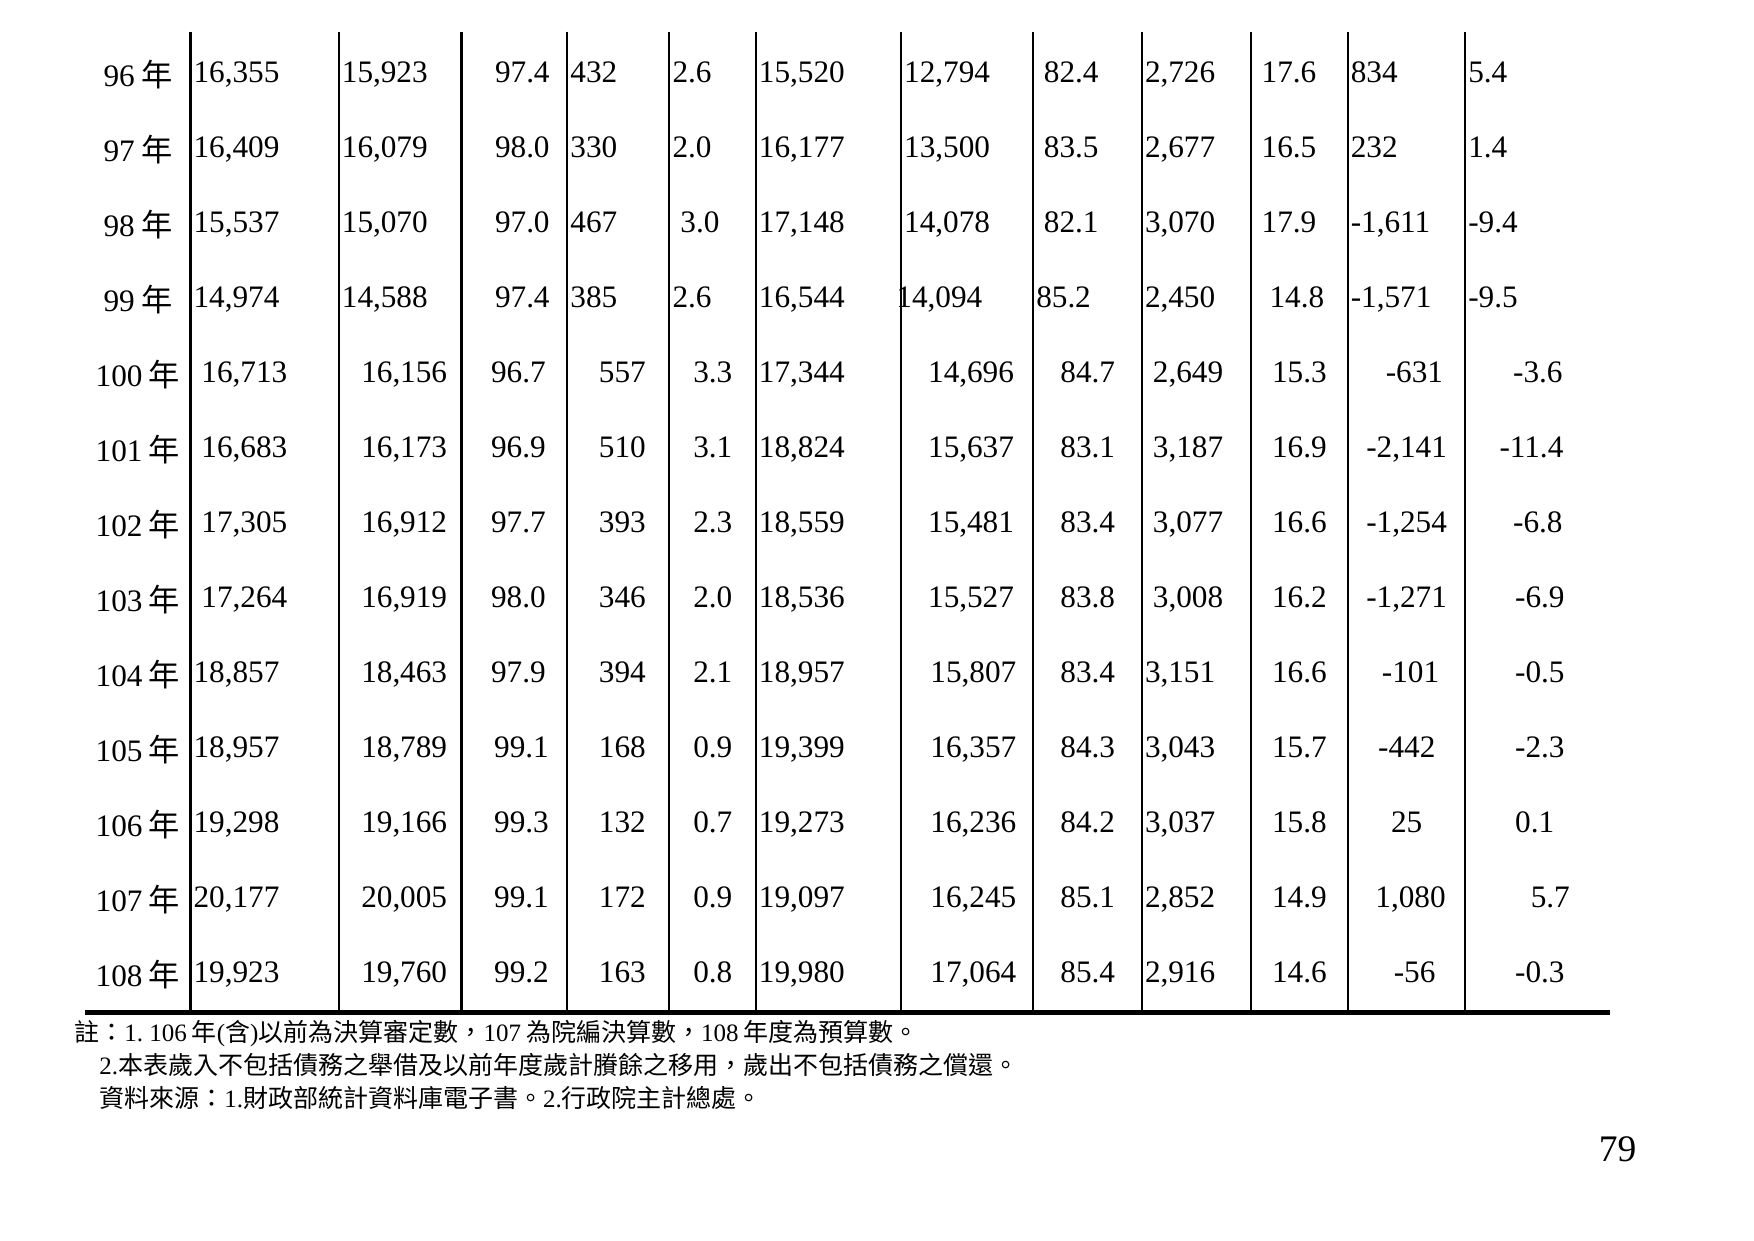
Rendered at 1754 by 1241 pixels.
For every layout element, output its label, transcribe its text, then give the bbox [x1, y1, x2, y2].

table_cell 15,527 [902, 560, 1032, 635]
table_cell 16,156 [340, 335, 460, 410]
table_cell 15,481 [902, 485, 1032, 560]
table_cell 16,409 [192, 110, 338, 185]
table_cell 1,080 [1349, 860, 1464, 935]
table_cell 18,463 [340, 635, 460, 710]
table_cell 14,078 [902, 185, 1032, 260]
table_cell 17,264 [192, 560, 338, 635]
table_cell 16,355 [192, 32, 338, 110]
table_cell 18,536 [757, 560, 900, 635]
table_cell 2.3 [670, 485, 755, 560]
table_cell 2.6 [670, 32, 755, 110]
table_cell -631 [1349, 335, 1464, 410]
table_cell 16,177 [757, 110, 900, 185]
table_cell 17,148 [757, 185, 900, 260]
table_cell 2,916 [1143, 935, 1250, 1010]
table_cell 101年 [85, 410, 189, 485]
table_cell 2,450 [1143, 260, 1250, 335]
table_cell 16,236 [902, 785, 1032, 860]
table_cell 85.2 [1034, 260, 1141, 335]
table_cell 14,696 [902, 335, 1032, 410]
table_cell 330 [568, 110, 668, 185]
table_cell 15.8 [1252, 785, 1347, 860]
table_cell -1,611 [1349, 185, 1464, 260]
table_cell -9.5 [1466, 260, 1610, 335]
table_cell -2.3 [1466, 710, 1610, 785]
table_cell 467 [568, 185, 668, 260]
table_cell 3.0 [670, 185, 755, 260]
text 資料來源：1.財政部統計資料庫電子書。2.行政院主計總處。 [74, 1081, 1624, 1114]
table_cell 99.1 [463, 710, 566, 785]
table_cell 97.4 [463, 32, 566, 110]
table_cell 5.4 [1466, 32, 1610, 110]
table_cell 14.9 [1252, 860, 1347, 935]
table_cell 16.2 [1252, 560, 1347, 635]
table_cell 18,824 [757, 410, 900, 485]
table_cell 96.9 [463, 410, 566, 485]
table_cell 85.4 [1034, 935, 1141, 1010]
table_cell 16,245 [902, 860, 1032, 935]
text 註：1. 106年(含)以前為決算審定數，107為院編決算數，108年度為預算數。 [74, 1014, 1624, 1048]
table_cell 14,974 [192, 260, 338, 335]
table_cell 2,649 [1143, 335, 1250, 410]
table_cell 3,037 [1143, 785, 1250, 860]
table_cell 82.1 [1034, 185, 1141, 260]
table_cell 14,588 [340, 260, 460, 335]
table_cell 16,713 [192, 335, 338, 410]
table_cell 0.1 [1466, 785, 1610, 860]
table_cell 2.0 [670, 110, 755, 185]
table_cell 0.7 [670, 785, 755, 860]
table_cell 232 [1349, 110, 1464, 185]
table_cell 172 [568, 860, 668, 935]
table_cell 83.1 [1034, 410, 1141, 485]
table_cell 3,187 [1143, 410, 1250, 485]
table_cell 15,637 [902, 410, 1032, 485]
table_cell 105年 [85, 710, 189, 785]
table_cell 2.1 [670, 635, 755, 710]
table_cell -11.4 [1466, 410, 1610, 485]
table_cell 83.4 [1034, 485, 1141, 560]
table_cell 393 [568, 485, 668, 560]
table_cell 16,079 [340, 110, 460, 185]
table_cell 18,957 [757, 635, 900, 710]
table_cell 84.3 [1034, 710, 1141, 785]
table_cell 16,919 [340, 560, 460, 635]
table_cell 5.7 [1466, 860, 1610, 935]
table_cell 2.0 [670, 560, 755, 635]
table_cell -56 [1349, 935, 1464, 1010]
table_cell 2,852 [1143, 860, 1250, 935]
table_cell 96.7 [463, 335, 566, 410]
table_cell 97.9 [463, 635, 566, 710]
table_cell 84.2 [1034, 785, 1141, 860]
table_cell 3,077 [1143, 485, 1250, 560]
table_cell 19,273 [757, 785, 900, 860]
table_cell 17.9 [1252, 185, 1347, 260]
table_cell 3.3 [670, 335, 755, 410]
table_cell 1.4 [1466, 110, 1610, 185]
table_cell 25 [1349, 785, 1464, 860]
table_cell 16.6 [1252, 485, 1347, 560]
table_cell -6.8 [1466, 485, 1610, 560]
table_cell 3.1 [670, 410, 755, 485]
table_cell 84.7 [1034, 335, 1141, 410]
table_cell 15,070 [340, 185, 460, 260]
table_cell 3,070 [1143, 185, 1250, 260]
table_cell 18,789 [340, 710, 460, 785]
table_cell 96年 [85, 32, 189, 110]
table_cell 19,760 [340, 935, 460, 1010]
table_cell 16,173 [340, 410, 460, 485]
table_cell 97.7 [463, 485, 566, 560]
table_cell 14,094 [902, 260, 1032, 335]
table_cell 85.1 [1034, 860, 1141, 935]
table_cell 99.2 [463, 935, 566, 1010]
table_cell 15,807 [902, 635, 1032, 710]
table_cell -101 [1349, 635, 1464, 710]
table_cell -0.5 [1466, 635, 1610, 710]
table_cell 102年 [85, 485, 189, 560]
table_cell 0.8 [670, 935, 755, 1010]
text 2.本表歲入不包括債務之舉借及以前年度歲計賸餘之移用，歲出不包括債務之償還。 [74, 1048, 1624, 1081]
table_cell 98.0 [463, 560, 566, 635]
table_cell 14.8 [1252, 260, 1347, 335]
table_cell 18,857 [192, 635, 338, 710]
table_cell 99.3 [463, 785, 566, 860]
table_cell -6.9 [1466, 560, 1610, 635]
table_cell 0.9 [670, 710, 755, 785]
table_cell 16.5 [1252, 110, 1347, 185]
table_cell 0.9 [670, 860, 755, 935]
table_cell 83.4 [1034, 635, 1141, 710]
table_cell 18,957 [192, 710, 338, 785]
table_cell 16.6 [1252, 635, 1347, 710]
table_cell 15.3 [1252, 335, 1347, 410]
table_cell 98年 [85, 185, 189, 260]
table_cell 3,008 [1143, 560, 1250, 635]
table_cell 168 [568, 710, 668, 785]
table_cell 14.6 [1252, 935, 1347, 1010]
table_cell 104年 [85, 635, 189, 710]
table_cell 13,500 [902, 110, 1032, 185]
table_cell 2,726 [1143, 32, 1250, 110]
table_cell 3,151 [1143, 635, 1250, 710]
table_cell 18,559 [757, 485, 900, 560]
table_cell 3,043 [1143, 710, 1250, 785]
table_cell 15.7 [1252, 710, 1347, 785]
table_cell 163 [568, 935, 668, 1010]
table_cell 2.6 [670, 260, 755, 335]
table_cell 82.4 [1034, 32, 1141, 110]
table_cell 19,399 [757, 710, 900, 785]
table_cell 385 [568, 260, 668, 335]
table_cell 97.4 [463, 260, 566, 335]
table_cell 106年 [85, 785, 189, 860]
table_cell 16.9 [1252, 410, 1347, 485]
table_cell -9.4 [1466, 185, 1610, 260]
table_cell 16,544 [757, 260, 900, 335]
table_cell 83.5 [1034, 110, 1141, 185]
table_cell 19,980 [757, 935, 900, 1010]
table_cell 16,357 [902, 710, 1032, 785]
table_cell 83.8 [1034, 560, 1141, 635]
table_cell 12,794 [902, 32, 1032, 110]
table_cell 394 [568, 635, 668, 710]
table_cell -3.6 [1466, 335, 1610, 410]
table_cell 834 [1349, 32, 1464, 110]
table_cell 132 [568, 785, 668, 860]
table_cell 100年 [85, 335, 189, 410]
table_cell 2,677 [1143, 110, 1250, 185]
table_cell 97.0 [463, 185, 566, 260]
table_cell 17,344 [757, 335, 900, 410]
table_cell 97年 [85, 110, 189, 185]
table_cell 107年 [85, 860, 189, 935]
table_cell 15,520 [757, 32, 900, 110]
table_cell 19,097 [757, 860, 900, 935]
table_cell -1,271 [1349, 560, 1464, 635]
table_cell -1,254 [1349, 485, 1464, 560]
table_cell 19,923 [192, 935, 338, 1010]
table_cell -0.3 [1466, 935, 1610, 1010]
table_cell 17.6 [1252, 32, 1347, 110]
table_cell 16,683 [192, 410, 338, 485]
table_cell 108年 [85, 935, 189, 1010]
table_cell 346 [568, 560, 668, 635]
table_cell 17,305 [192, 485, 338, 560]
table_cell -1,571 [1349, 260, 1464, 335]
table_cell 103年 [85, 560, 189, 635]
table_cell 15,923 [340, 32, 460, 110]
table_cell 19,166 [340, 785, 460, 860]
table_cell 15,537 [192, 185, 338, 260]
table_cell 98.0 [463, 110, 566, 185]
table_cell 20,177 [192, 860, 338, 935]
table_cell 510 [568, 410, 668, 485]
table_cell 99年 [85, 260, 189, 335]
table_cell 16,912 [340, 485, 460, 560]
table_cell -2,141 [1349, 410, 1464, 485]
table_cell 557 [568, 335, 668, 410]
table_cell 17,064 [902, 935, 1032, 1010]
table_cell 19,298 [192, 785, 338, 860]
table_cell 20,005 [340, 860, 460, 935]
table_cell 432 [568, 32, 668, 110]
table_cell -442 [1349, 710, 1464, 785]
table_cell 99.1 [463, 860, 566, 935]
